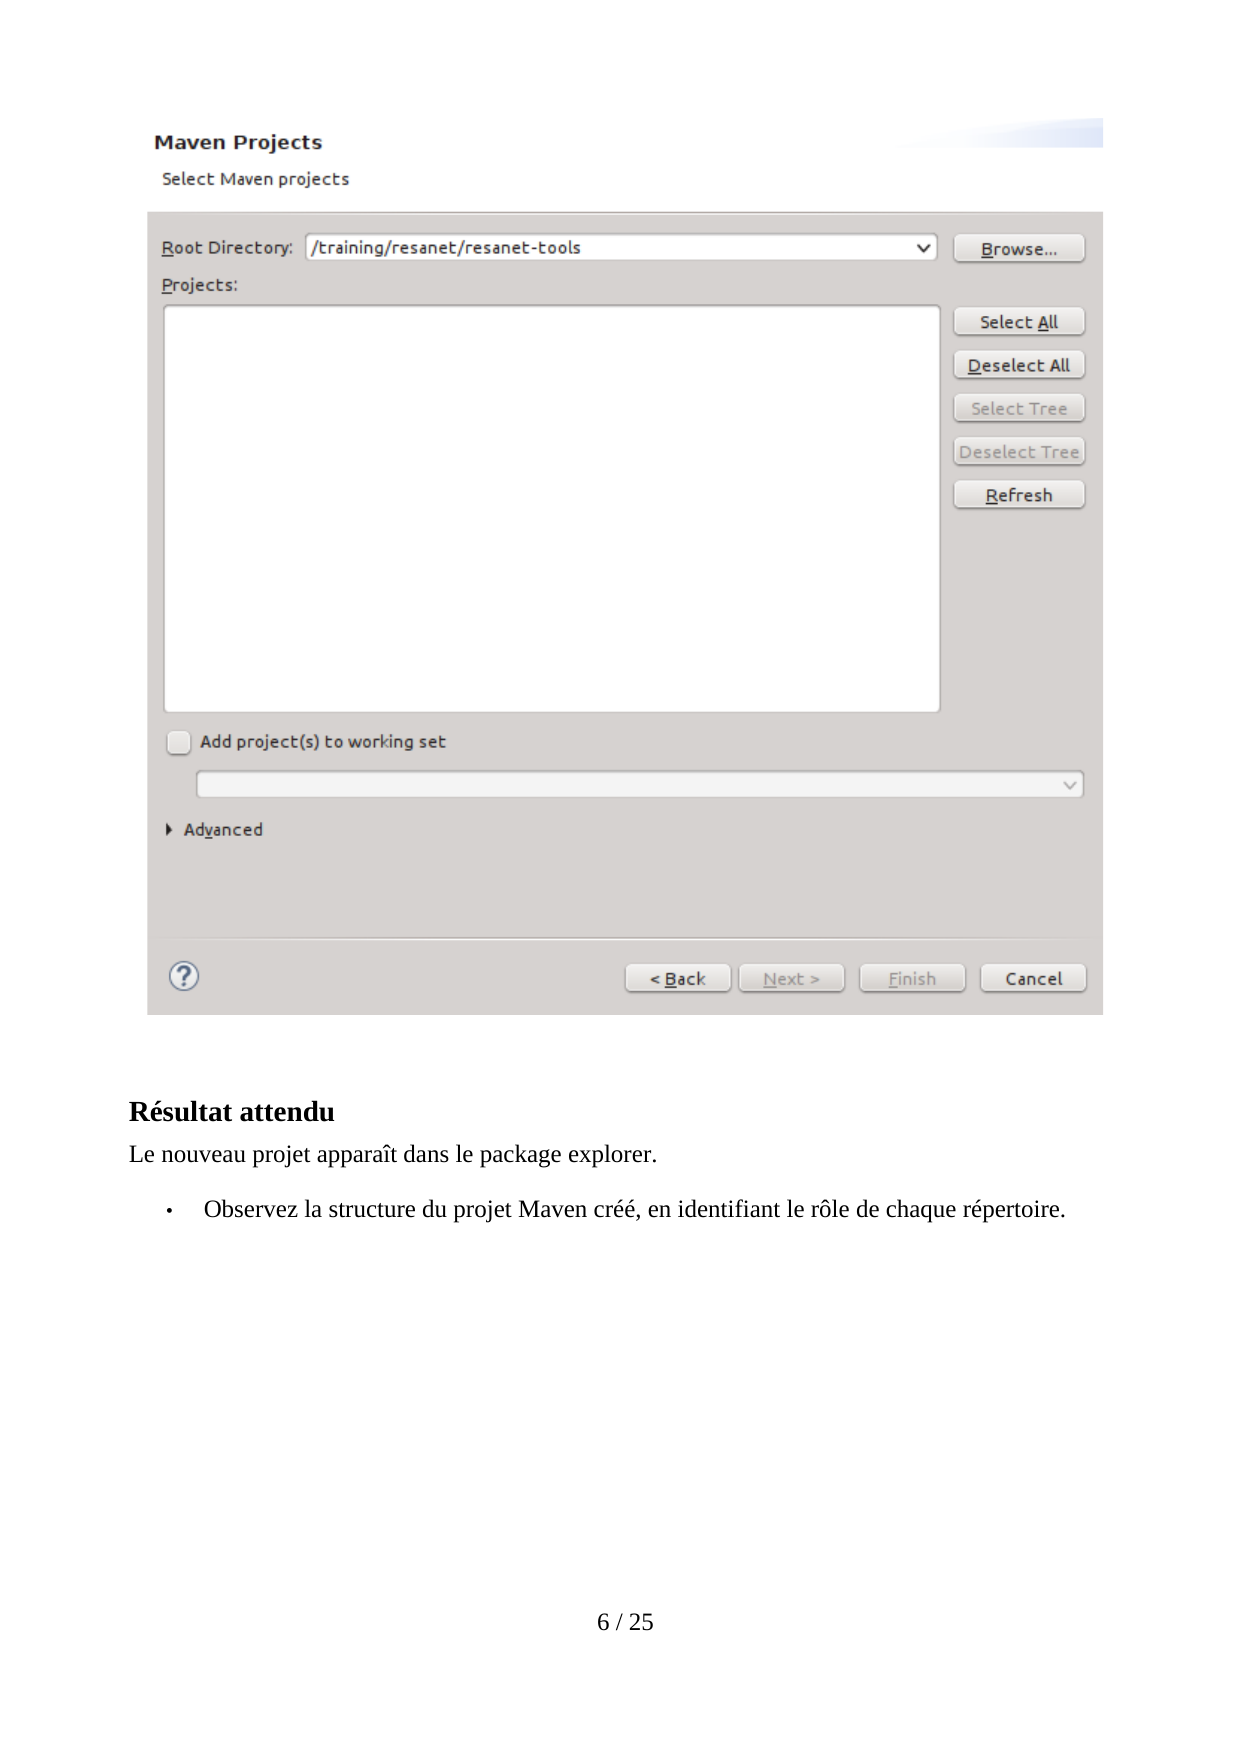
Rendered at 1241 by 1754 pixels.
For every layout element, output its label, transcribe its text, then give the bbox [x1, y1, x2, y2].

subtitle Résultat attendu [128, 1095, 1122, 1127]
text Le nouveau projet apparaît dans le package explorer. [128, 1140, 1122, 1167]
list Observez la structure du projet Maven créé, en identifiant le rôle de chaque répertoire. [166, 1195, 1122, 1223]
picture [147, 118, 1104, 1015]
